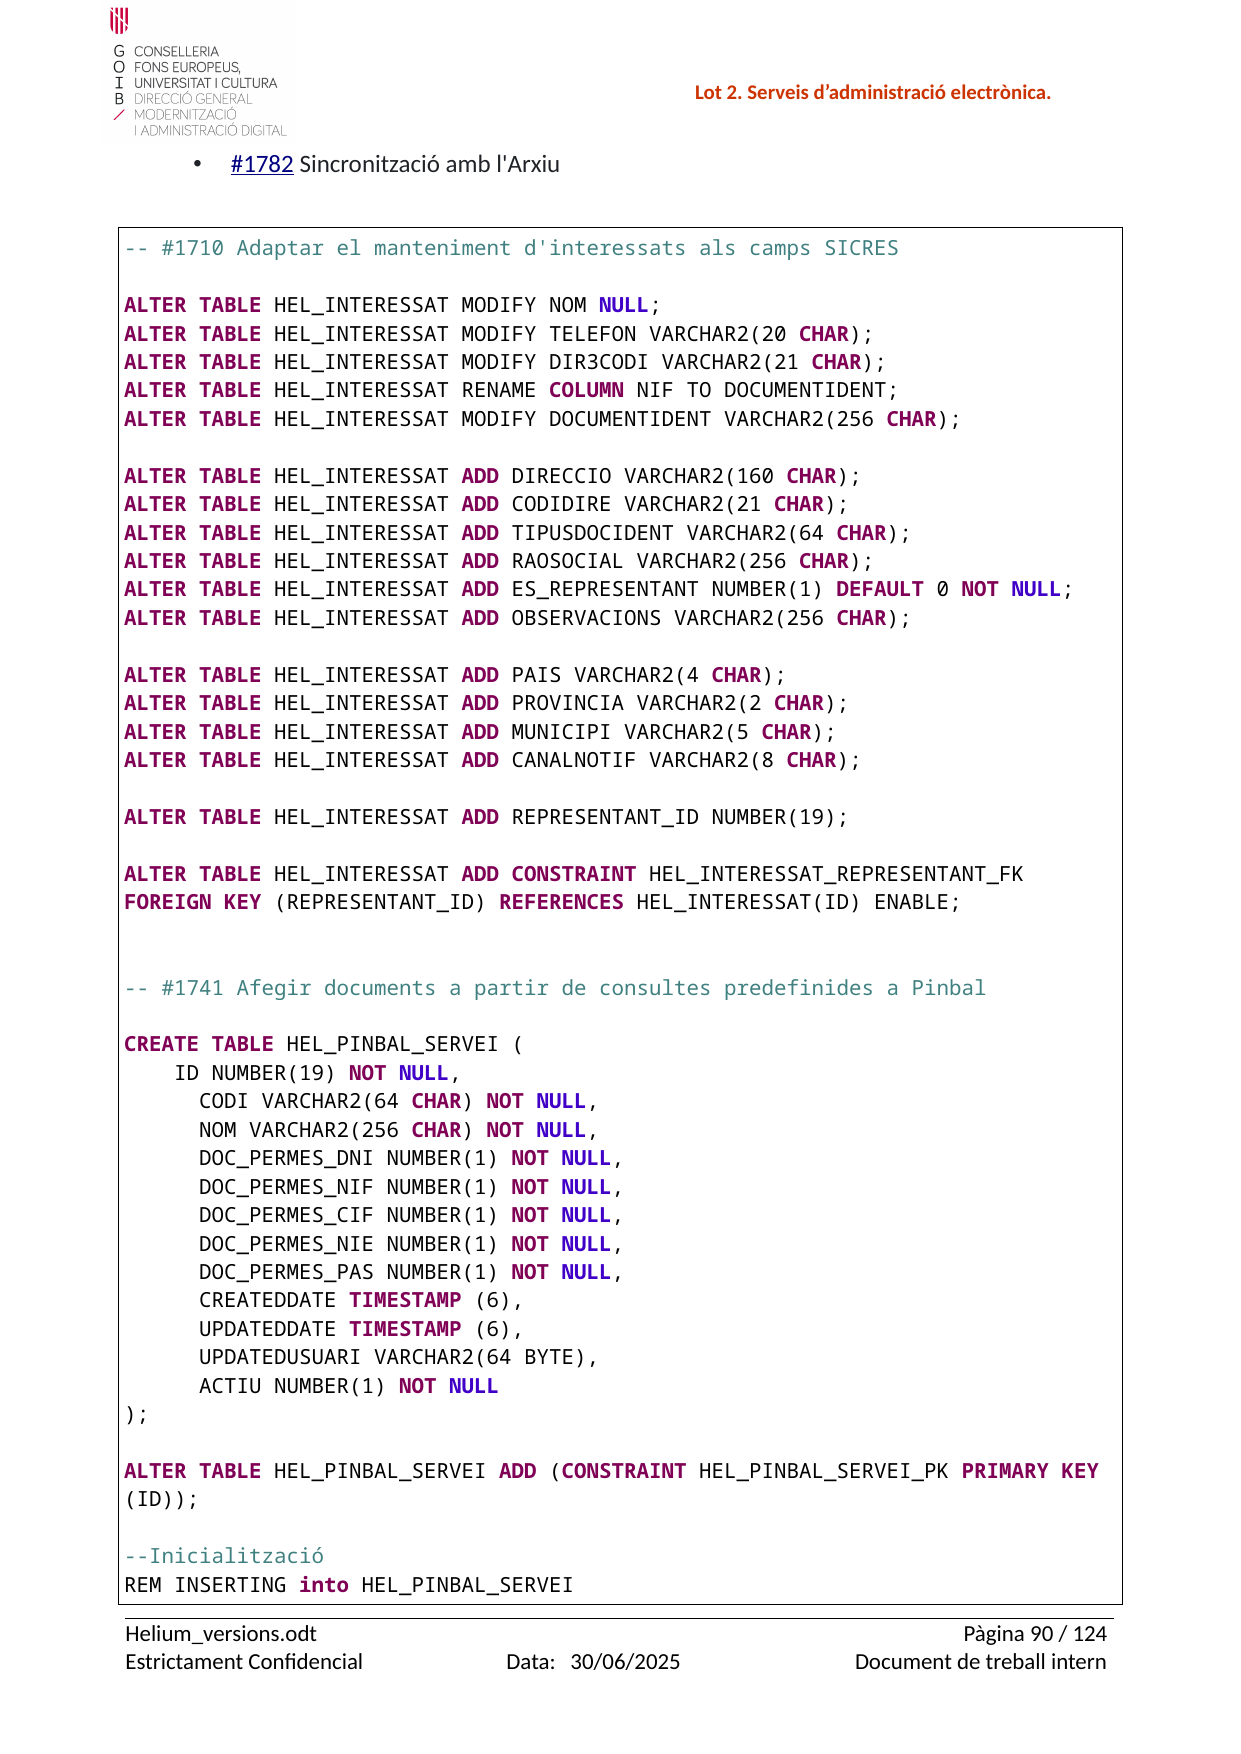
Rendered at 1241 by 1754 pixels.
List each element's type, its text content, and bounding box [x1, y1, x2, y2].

picture [100, 0, 297, 144]
list #1782 Sincronització amb l'Arxiu [193, 148, 1122, 178]
table_header -- #1710 Adaptar el manteniment d'interessats als camps SICRES ALTER TABLE HEL_INTERESSAT MODIFY NOM NULL; ALTER TABLE HEL_INTERESSAT MODIFY TELEFON VARCHAR2(20 CHAR); ALTER TABLE HEL_INTERESSAT MODIFY DIR3CODI VARCHAR2(21 CHAR); ALTER TABLE HEL_INTERESSAT RENAME COLUMN NIF TO DOCUMENTIDENT; ALTER TABLE HEL_INTERESSAT MODIFY DOCUMENTIDENT VARCHAR2(256 CHAR); ALTER TABLE HEL_INTERESSAT ADD DIRECCIO VARCHAR2(160 CHAR); ALTER TABLE HEL_INTERESSAT ADD CODIDIRE VARCHAR2(21 CHAR); ALTER TABLE HEL_INTERESSAT ADD TIPUSDOCIDENT VARCHAR2(64 CHAR); ALTER TABLE HEL_INTERESSAT ADD RAOSOCIAL VARCHAR2(256 CHAR); ALTER TABLE HEL_INTERESSAT ADD ES_REPRESENTANT NUMBER(1) DEFAULT 0 NOT NULL; ALTER TABLE HEL_INTERESSAT ADD OBSERVACIONS VARCHAR2(256 CHAR); ALTER TABLE HEL_INTERESSAT ADD PAIS VARCHAR2(4 CHAR); ALTER TABLE HEL_INTERESSAT ADD PROVINCIA VARCHAR2(2 CHAR); ALTER TABLE HEL_INTERESSAT ADD MUNICIPI VARCHAR2(5 CHAR); ALTER TABLE HEL_INTERESSAT ADD CANALNOTIF VARCHAR2(8 CHAR); ALTER TABLE HEL_INTERESSAT ADD REPRESENTANT_ID NUMBER(19); ALTER TABLE HEL_INTERESSAT ADD CONSTRAINT HEL_INTERESSAT_REPRESENTANT_FK FOREIGN KEY (REPRESENTANT_ID) REFERENCES HEL_INTERESSAT(ID) ENABLE; -- #1741 Afegir documents a partir de consultes predefinides a Pinbal CREATE TABLE HEL_PINBAL_SERVEI ( ID NUMBER(19) NOT NULL, CODI VARCHAR2(64 CHAR) NOT NULL, NOM VARCHAR2(256 CHAR) NOT NULL, DOC_PERMES_DNI NUMBER(1) NOT NULL, DOC_PERMES_NIF NUMBER(1) NOT NULL, DOC_PERMES_CIF NUMBER(1) NOT NULL, DOC_PERMES_NIE NUMBER(1) NOT NULL, DOC_PERMES_PAS NUMBER(1) NOT NULL, CREATEDDATE TIMESTAMP (6), UPDATEDDATE TIMESTAMP (6), UPDATEDUSUARI VARCHAR2(64 BYTE), ACTIU NUMBER(1) NOT NULL ); ALTER TABLE HEL_PINBAL_SERVEI ADD (CONSTRAINT HEL_PINBAL_SERVEI_PK PRIMARY KEY (ID)); --Inicialització REM INSERTING into HEL_PINBAL_SERVEI [119, 228, 1122, 1604]
